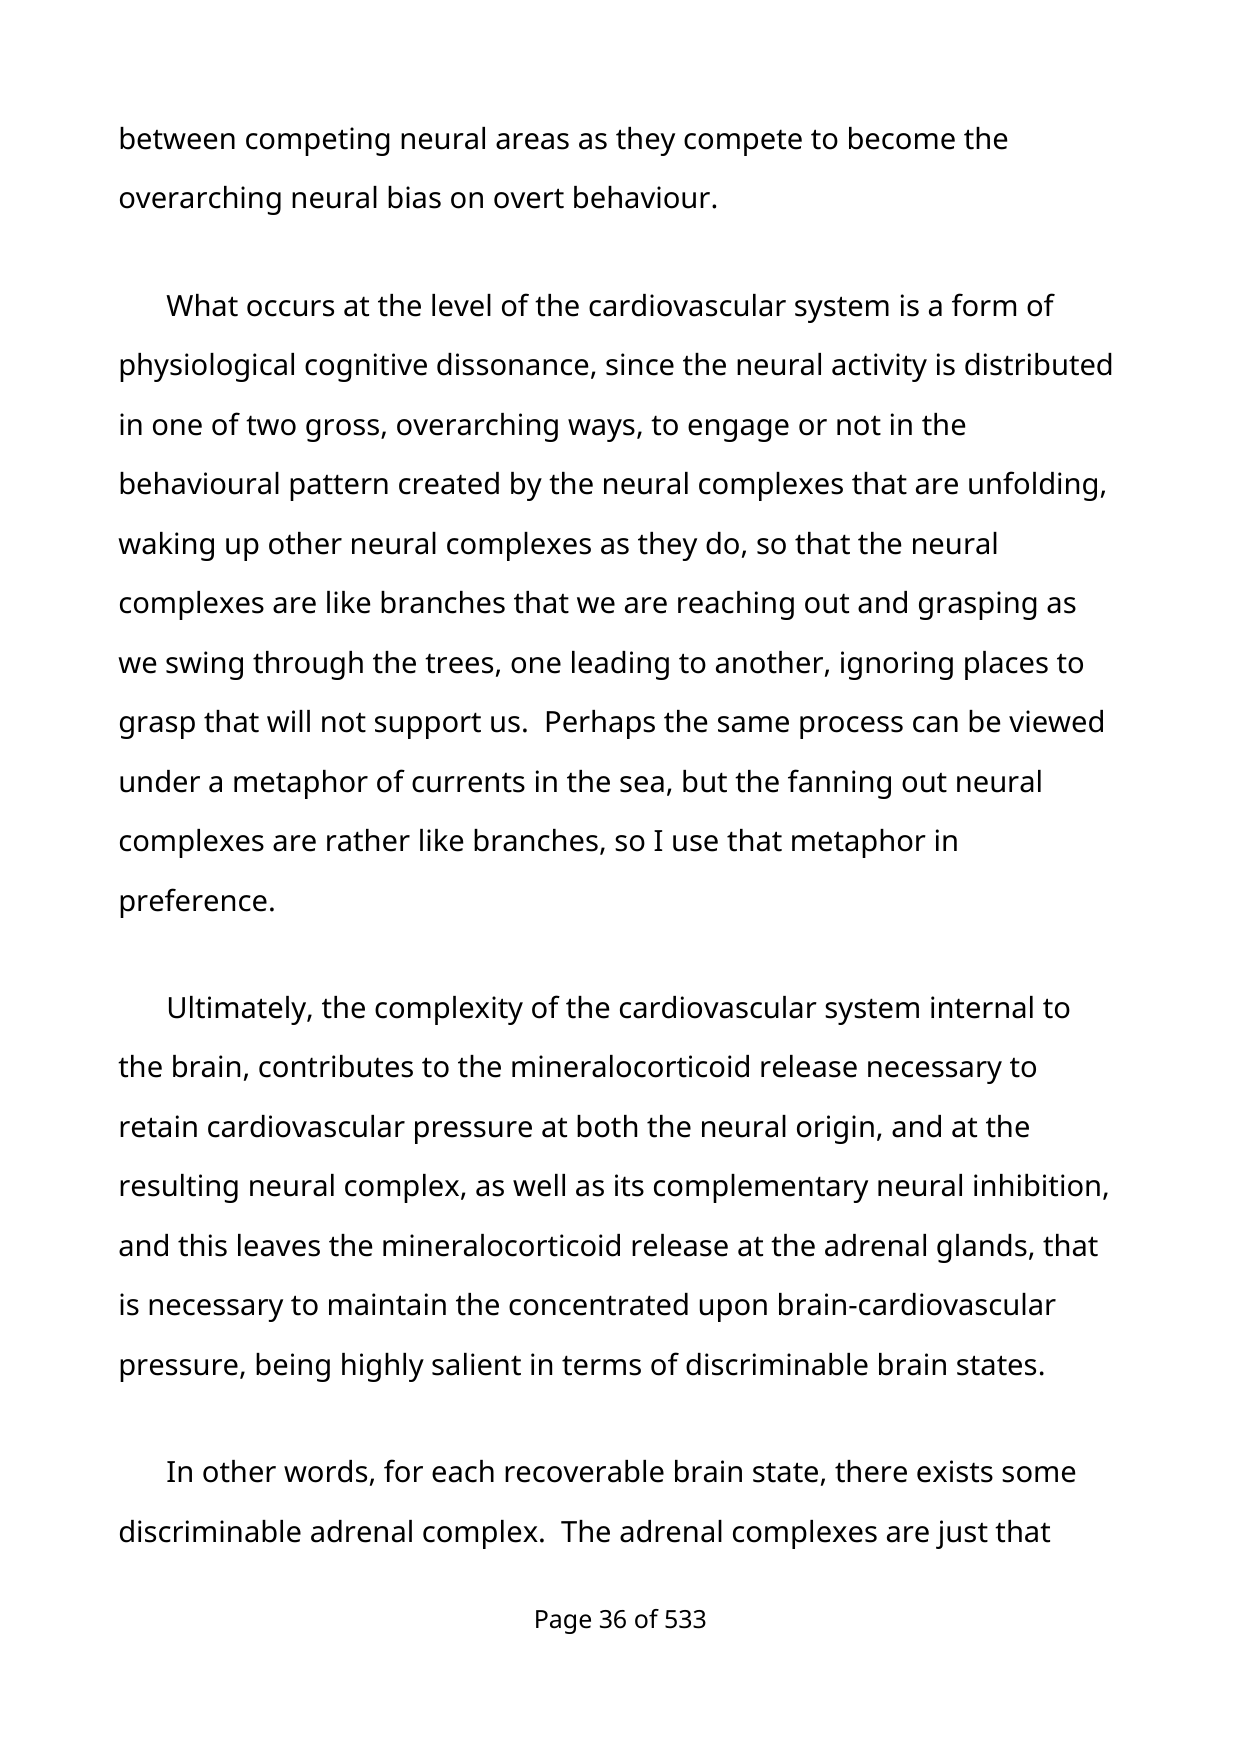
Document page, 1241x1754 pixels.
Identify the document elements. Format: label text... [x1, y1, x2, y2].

text Ultimately, the complexity of the cardiovascular system internal to the brain, contributes to the mineralocorticoid release necessary to retain cardiovascular pressure at both the neural origin, and at the resulting neural complex, as well as its complementary neural inhibition, and this leaves the mineralocorticoid release at the adrenal glands, that is necessary to maintain the concentrated upon brain-cardiovascular pressure, being highly salient in terms of discriminable brain states. [118, 987, 1122, 1384]
text In other words, for each recoverable brain state, there exists some discriminable adrenal complex. The adrenal complexes are just that [118, 1451, 1122, 1551]
text between competing neural areas as they compete to become the overarching neural bias on overt behaviour. [118, 118, 1122, 217]
text What occurs at the level of the cardiovascular system is a form of physiological cognitive dissonance, since the neural activity is distributed in one of two gross, overarching ways, to engage or not in the behavioural pattern created by the neural complexes that are unfolding, waking up other neural complexes as they do, so that the neural complexes are like branches that we are reaching out and grasping as we swing through the trees, one leading to another, ignoring places to grasp that will not support us. Perhaps the same process can be viewed under a metaphor of currents in the sea, but the fanning out neural complexes are rather like branches, so I use that metaphor in preference. [118, 285, 1122, 919]
